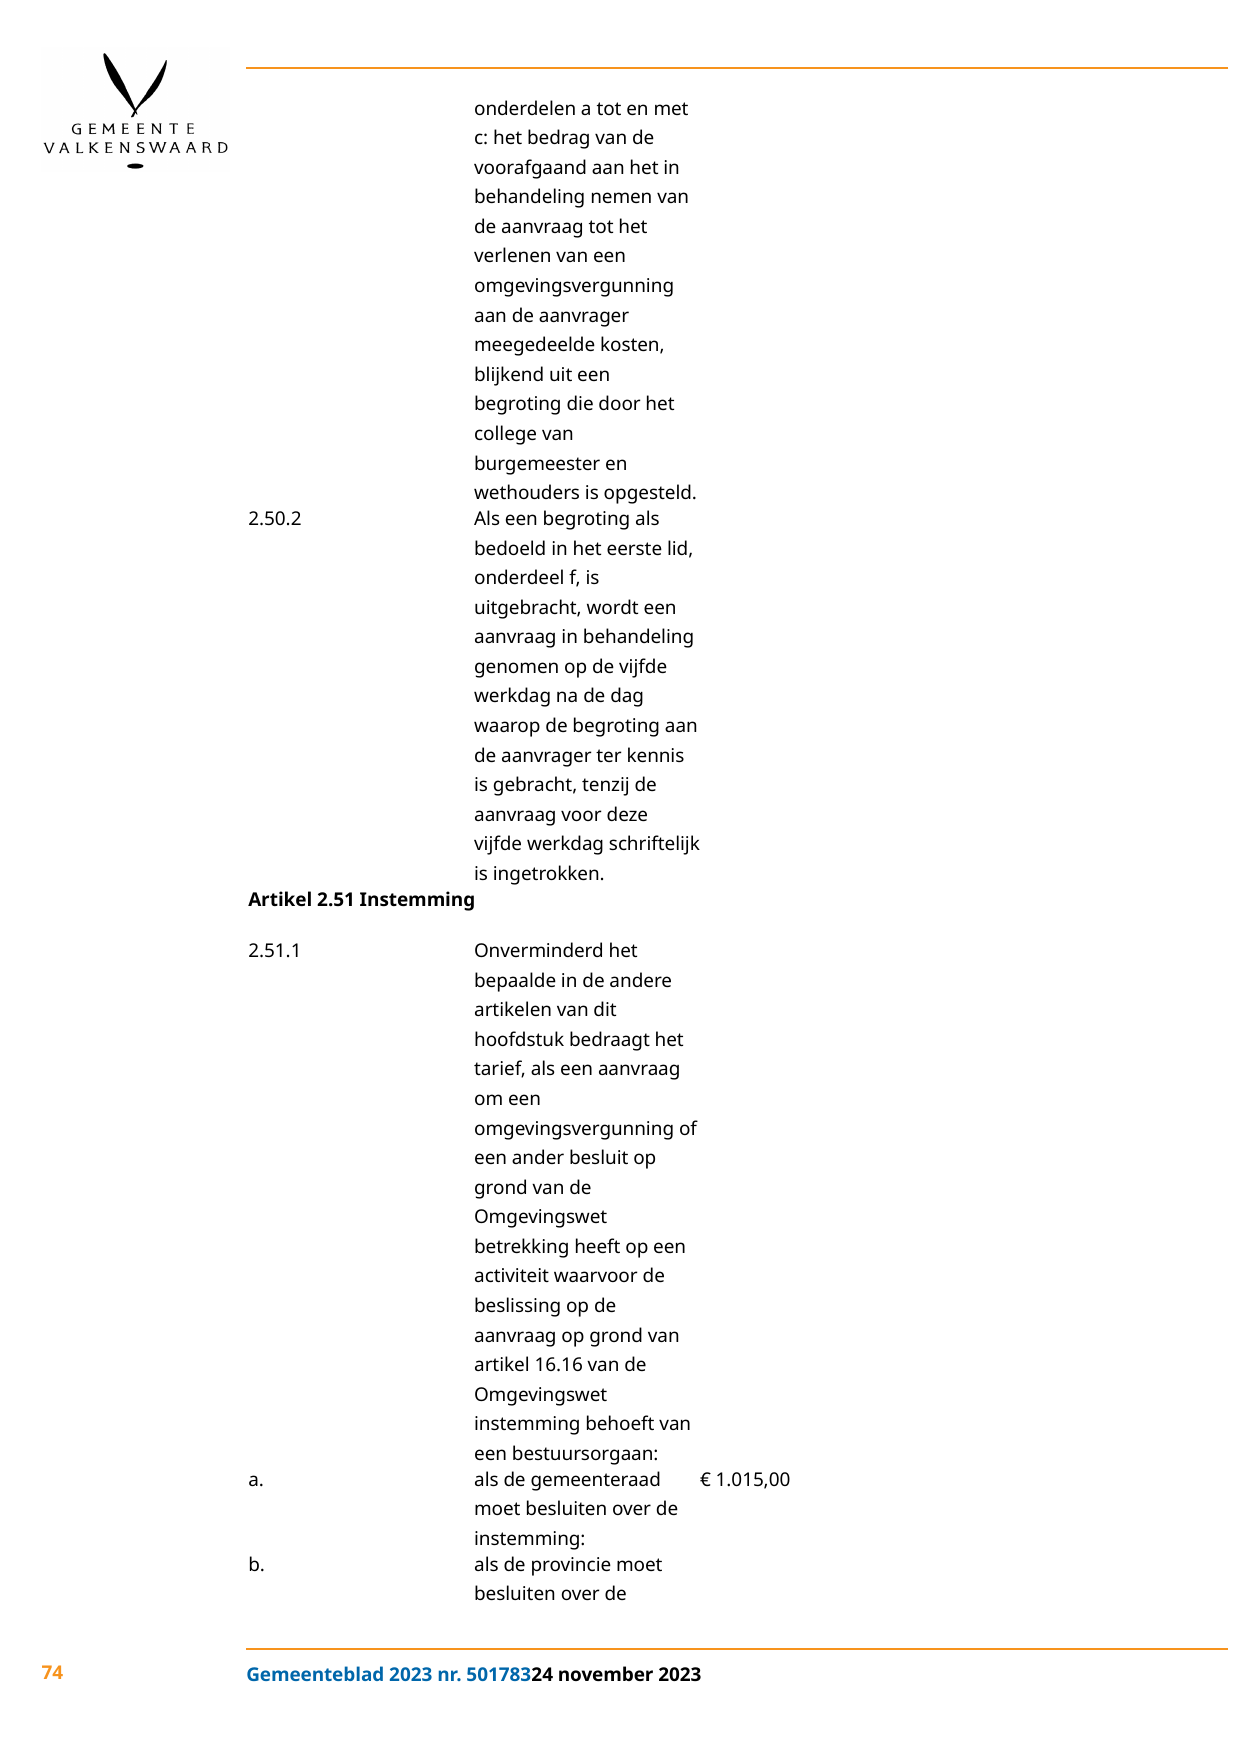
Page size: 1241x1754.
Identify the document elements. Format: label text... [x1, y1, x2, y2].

table_cell [926, 886, 1152, 912]
table_cell Artikel 2.51 Instemming [248, 886, 926, 912]
table_cell [700, 912, 926, 937]
table_cell Als een begroting als bedoeld in het eerste lid, onderdeel f, is uitgebracht, wordt een aanvraag in behandeling genomen op de vijfde werkdag na de dag waarop de begroting aan de aanvrager ter kennis is gebracht, tenzij de aanvraag voor deze vijfde werkdag schriftelijk is ingetrokken. [474, 505, 700, 886]
table_cell [700, 1551, 926, 1606]
table_cell a. [248, 1466, 474, 1551]
table_cell [926, 1466, 1152, 1551]
table_cell onderdelen a tot en met c: het bedrag van de voorafgaand aan het in behandeling nemen van de aanvraag tot het verlenen van een omgevingsvergunning aan de aanvrager meegedeelde kosten, blijkend uit een begroting die door het college van burgemeester en wethouders is opgesteld. [474, 95, 700, 505]
table_cell 2.50.2 [248, 505, 474, 886]
table_cell [926, 95, 1152, 505]
table_cell [248, 912, 474, 937]
table_cell [926, 912, 1152, 937]
table_cell [700, 95, 926, 505]
table_cell [926, 937, 1152, 1466]
table_cell b. [248, 1551, 474, 1606]
table_cell [926, 505, 1152, 886]
table_cell [926, 1551, 1152, 1606]
table_cell [474, 912, 700, 937]
table_cell [700, 937, 926, 1466]
table_cell als de provincie moet besluiten over de [474, 1551, 700, 1606]
picture [41, 47, 231, 172]
table_cell [700, 505, 926, 886]
table_cell 2.51.1 [248, 937, 474, 1466]
table_cell Onverminderd het bepaalde in de andere artikelen van dit hoofdstuk bedraagt het tarief, als een aanvraag om een omgevingsvergunning of een ander besluit op grond van de Omgevingswet betrekking heeft op een activiteit waarvoor de beslissing op de aanvraag op grond van artikel 16.16 van de Omgevingswet instemming behoeft van een bestuursorgaan: [474, 937, 700, 1466]
table_cell als de gemeenteraad moet besluiten over de instemming: [474, 1466, 700, 1551]
table_cell € 1.015,00 [700, 1466, 926, 1551]
table_cell [248, 95, 474, 505]
